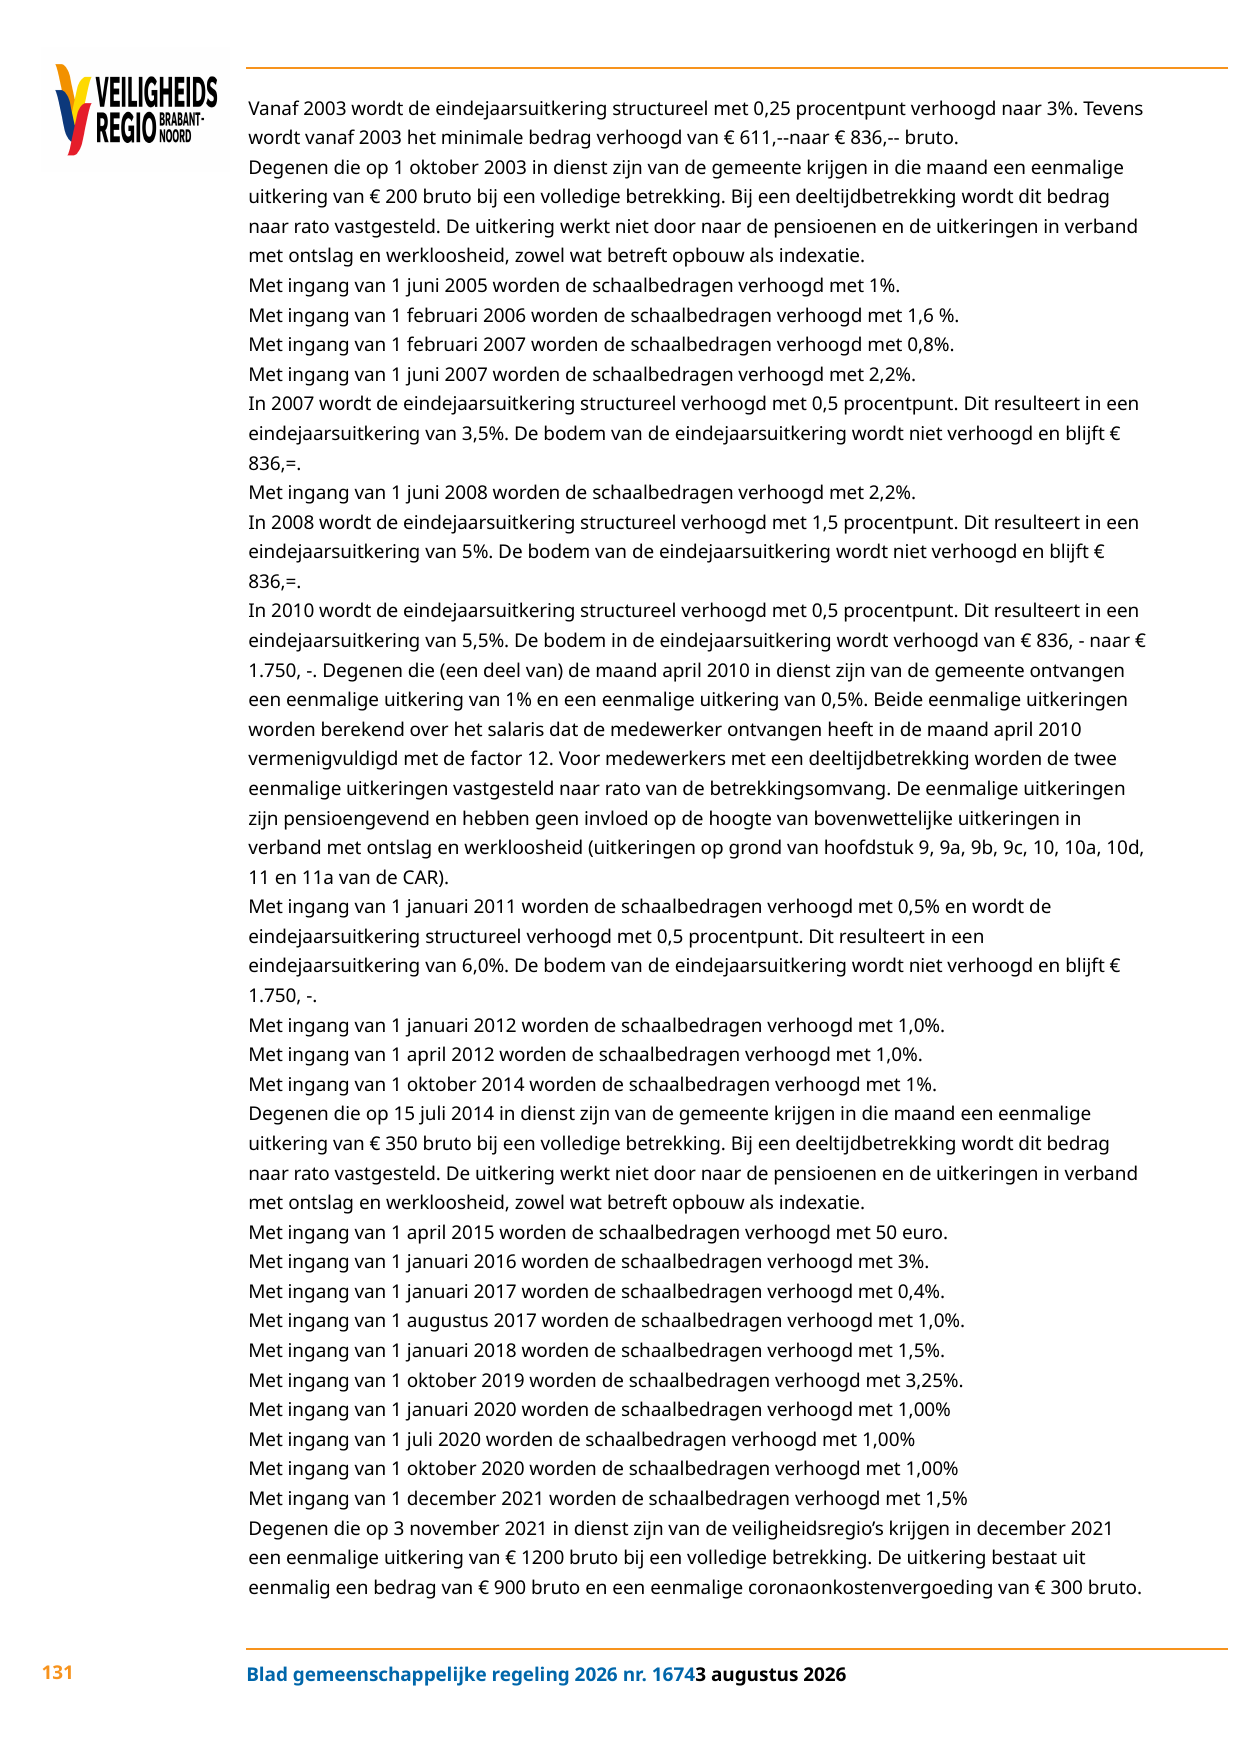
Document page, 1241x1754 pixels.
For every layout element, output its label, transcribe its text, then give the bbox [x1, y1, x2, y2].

text Met ingang van 1 augustus 2017 worden de schaalbedragen verhoogd met 1,0%. [248, 1308, 1152, 1333]
text Met ingang van 1 april 2012 worden de schaalbedragen verhoogd met 1,0%. [248, 1041, 1152, 1067]
text Met ingang van 1 december 2021 worden de schaalbedragen verhoogd met 1,5% [248, 1485, 1152, 1511]
text Met ingang van 1 juni 2005 worden de schaalbedragen verhoogd met 1%. [248, 272, 1152, 298]
text Met ingang van 1 oktober 2014 worden de schaalbedragen verhoogd met 1%. [248, 1071, 1152, 1097]
text Met ingang van 1 februari 2006 worden de schaalbedragen verhoogd met 1,6 %. [248, 302, 1152, 328]
text Met ingang van 1 juli 2020 worden de schaalbedragen verhoogd met 1,00% [248, 1426, 1152, 1452]
text Degenen die op 15 juli 2014 in dienst zijn van de gemeente krijgen in die maand een eenmalige uitkering van € 350 bruto bij een volledige betrekking. Bij een deeltijdbetrekking wordt dit bedrag naar rato vastgesteld. De uitkering werkt niet door naar de pensioenen en de uitkeringen in verband met ontslag en werkloosheid, zowel wat betreft opbouw als indexatie. [248, 1101, 1152, 1215]
text Met ingang van 1 januari 2017 worden de schaalbedragen verhoogd met 0,4%. [248, 1278, 1152, 1304]
text Met ingang van 1 januari 2018 worden de schaalbedragen verhoogd met 1,5%. [248, 1337, 1152, 1363]
text Met ingang van 1 januari 2012 worden de schaalbedragen verhoogd met 1,0%. [248, 1012, 1152, 1038]
text Met ingang van 1 juni 2007 worden de schaalbedragen verhoogd met 2,2%. [248, 361, 1152, 387]
text Vanaf 2003 wordt de eindejaarsuitkering structureel met 0,25 procentpunt verhoogd naar 3%. Tevens wordt vanaf 2003 het minimale bedrag verhoogd van € 611,--naar € 836,-- bruto. [248, 95, 1152, 150]
text Met ingang van 1 oktober 2020 worden de schaalbedragen verhoogd met 1,00% [248, 1456, 1152, 1481]
text Met ingang van 1 oktober 2019 worden de schaalbedragen verhoogd met 3,25%. [248, 1367, 1152, 1393]
text eindejaarsuitkering van 3,5%. De bodem van de eindejaarsuitkering wordt niet verhoogd en blijft € 836,=. [248, 420, 1152, 476]
text Met ingang van 1 februari 2007 worden de schaalbedragen verhoogd met 0,8%. [248, 331, 1152, 357]
text Met ingang van 1 april 2015 worden de schaalbedragen verhoogd met 50 euro. [248, 1219, 1152, 1245]
text In 2008 wordt de eindejaarsuitkering structureel verhoogd met 1,5 procentpunt. Dit resulteert in een [248, 509, 1152, 535]
text Met ingang van 1 juni 2008 worden de schaalbedragen verhoogd met 2,2%. [248, 479, 1152, 505]
text In 2007 wordt de eindejaarsuitkering structureel verhoogd met 0,5 procentpunt. Dit resulteert in een [248, 391, 1152, 416]
text eindejaarsuitkering van 5%. De bodem van de eindejaarsuitkering wordt niet verhoogd en blijft € 836,=. [248, 538, 1152, 594]
text In 2010 wordt de eindejaarsuitkering structureel verhoogd met 0,5 procentpunt. Dit resulteert in een eindejaarsuitkering van 5,5%. De bodem in de eindejaarsuitkering wordt verhoogd van € 836, - naar € 1.750, -. Degenen die (een deel van) de maand april 2010 in dienst zijn van de gemeente ontvangen een eenmalige uitkering van 1% en een eenmalige uitkering van 0,5%. Beide eenmalige uitkeringen worden berekend over het salaris dat de medewerker ontvangen heeft in de maand april 2010 vermenigvuldigd met de factor 12. Voor medewerkers met een deeltijdbetrekking worden de twee eenmalige uitkeringen vastgesteld naar rato van de betrekkingsomvang. De eenmalige uitkeringen zijn pensioengevend en hebben geen invloed op de hoogte van bovenwettelijke uitkeringen in verband met ontslag en werkloosheid (uitkeringen op grond van hoofdstuk 9, 9a, 9b, 9c, 10, 10a, 10d, 11 en 11a van de CAR). [248, 598, 1152, 890]
text Degenen die op 1 oktober 2003 in dienst zijn van de gemeente krijgen in die maand een eenmalige uitkering van € 200 bruto bij een volledige betrekking. Bij een deeltijdbetrekking wordt dit bedrag naar rato vastgesteld. De uitkering werkt niet door naar de pensioenen en de uitkeringen in verband met ontslag en werkloosheid, zowel wat betreft opbouw als indexatie. [248, 154, 1152, 268]
text Degenen die op 3 november 2021 in dienst zijn van de veiligheidsregio’s krijgen in december 2021 een eenmalige uitkering van € 1200 bruto bij een volledige betrekking. De uitkering bestaat uit eenmalig een bedrag van € 900 bruto en een eenmalige coronaonkostenvergoeding van € 300 bruto. [248, 1515, 1152, 1600]
text Met ingang van 1 januari 2020 worden de schaalbedragen verhoogd met 1,00% [248, 1396, 1152, 1422]
text Met ingang van 1 januari 2016 worden de schaalbedragen verhoogd met 3%. [248, 1248, 1152, 1274]
text Met ingang van 1 januari 2011 worden de schaalbedragen verhoogd met 0,5% en wordt de eindejaarsuitkering structureel verhoogd met 0,5 procentpunt. Dit resulteert in een eindejaarsuitkering van 6,0%. De bodem van de eindejaarsuitkering wordt niet verhoogd en blijft € 1.750, -. [248, 893, 1152, 1008]
picture [41, 47, 231, 172]
